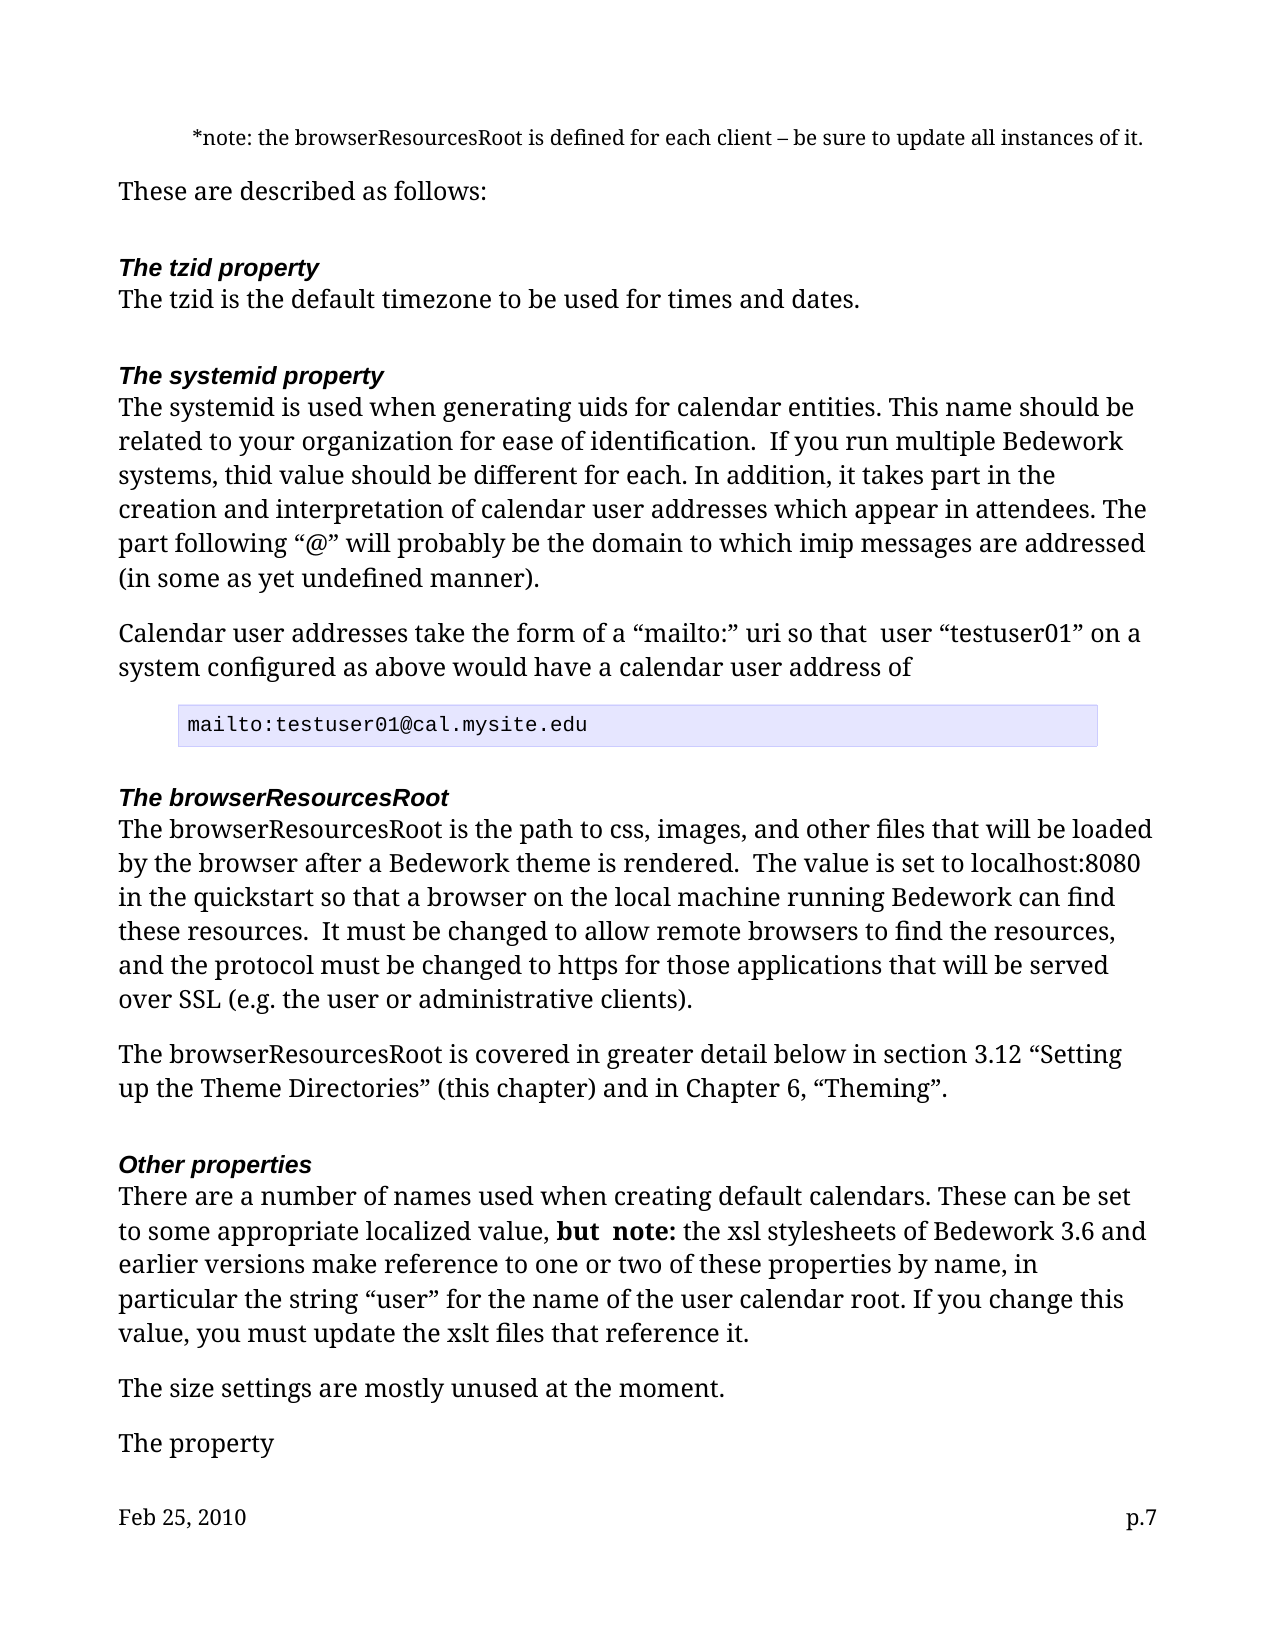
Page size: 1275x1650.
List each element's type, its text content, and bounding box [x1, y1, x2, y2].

subtitle The systemid property [118, 362, 1157, 390]
text These are described as follows: [118, 173, 1157, 207]
text mailto:testuser01@cal.mysite.edu [179, 706, 1097, 746]
subtitle The browserResourcesRoot [118, 783, 1157, 811]
text *note: the browserResourcesRoot is defined for each client – be sure to update all instances of it. [118, 118, 1157, 152]
text The browserResourcesRoot is covered in greater detail below in section 3.12 “Setting up the Theme Directories” (this chapter) and in Chapter 6, “Theming”. [118, 1037, 1157, 1105]
text The systemid is used when generating uids for calendar entities. This name should be related to your organization for ease of identification. If you run multiple Bedework systems, thid value should be different for each. In addition, it takes part in the creation and interpretation of calendar user addresses which appear in attendees. The part following “@” will probably be the domain to which imip messages are addressed (in some as yet undefined manner). [118, 390, 1157, 594]
text Calendar user addresses take the form of a “mailto:” uri so that user “testuser01” on a system configured as above would have a calendar user address of [118, 615, 1157, 683]
text The size settings are mostly unused at the moment. [118, 1370, 1157, 1404]
text The browserResourcesRoot is the path to css, images, and other files that will be loaded by the browser after a Bedework theme is rendered. The value is set to localhost:8080 in the quickstart so that a browser on the local machine running Bedework can find these resources. It must be changed to allow remote browsers to find the resources, and the protocol must be changed to https for those applications that will be served over SSL (e.g. the user or administrative clients). [118, 811, 1157, 1016]
text There are a number of names used when creating default calendars. These can be set to some appropriate localized value, but note: the xsl stylesheets of Bedework 3.6 and earlier versions make reference to one or two of these properties by name, in particular the string “user” for the name of the user calendar root. If you change this value, you must update the xslt files that reference it. [118, 1179, 1157, 1349]
text The property [118, 1426, 1157, 1459]
text The tzid is the default timezone to be used for times and dates. [118, 282, 1157, 316]
subtitle The tzid property [118, 254, 1157, 282]
subtitle Other properties [118, 1151, 1157, 1179]
